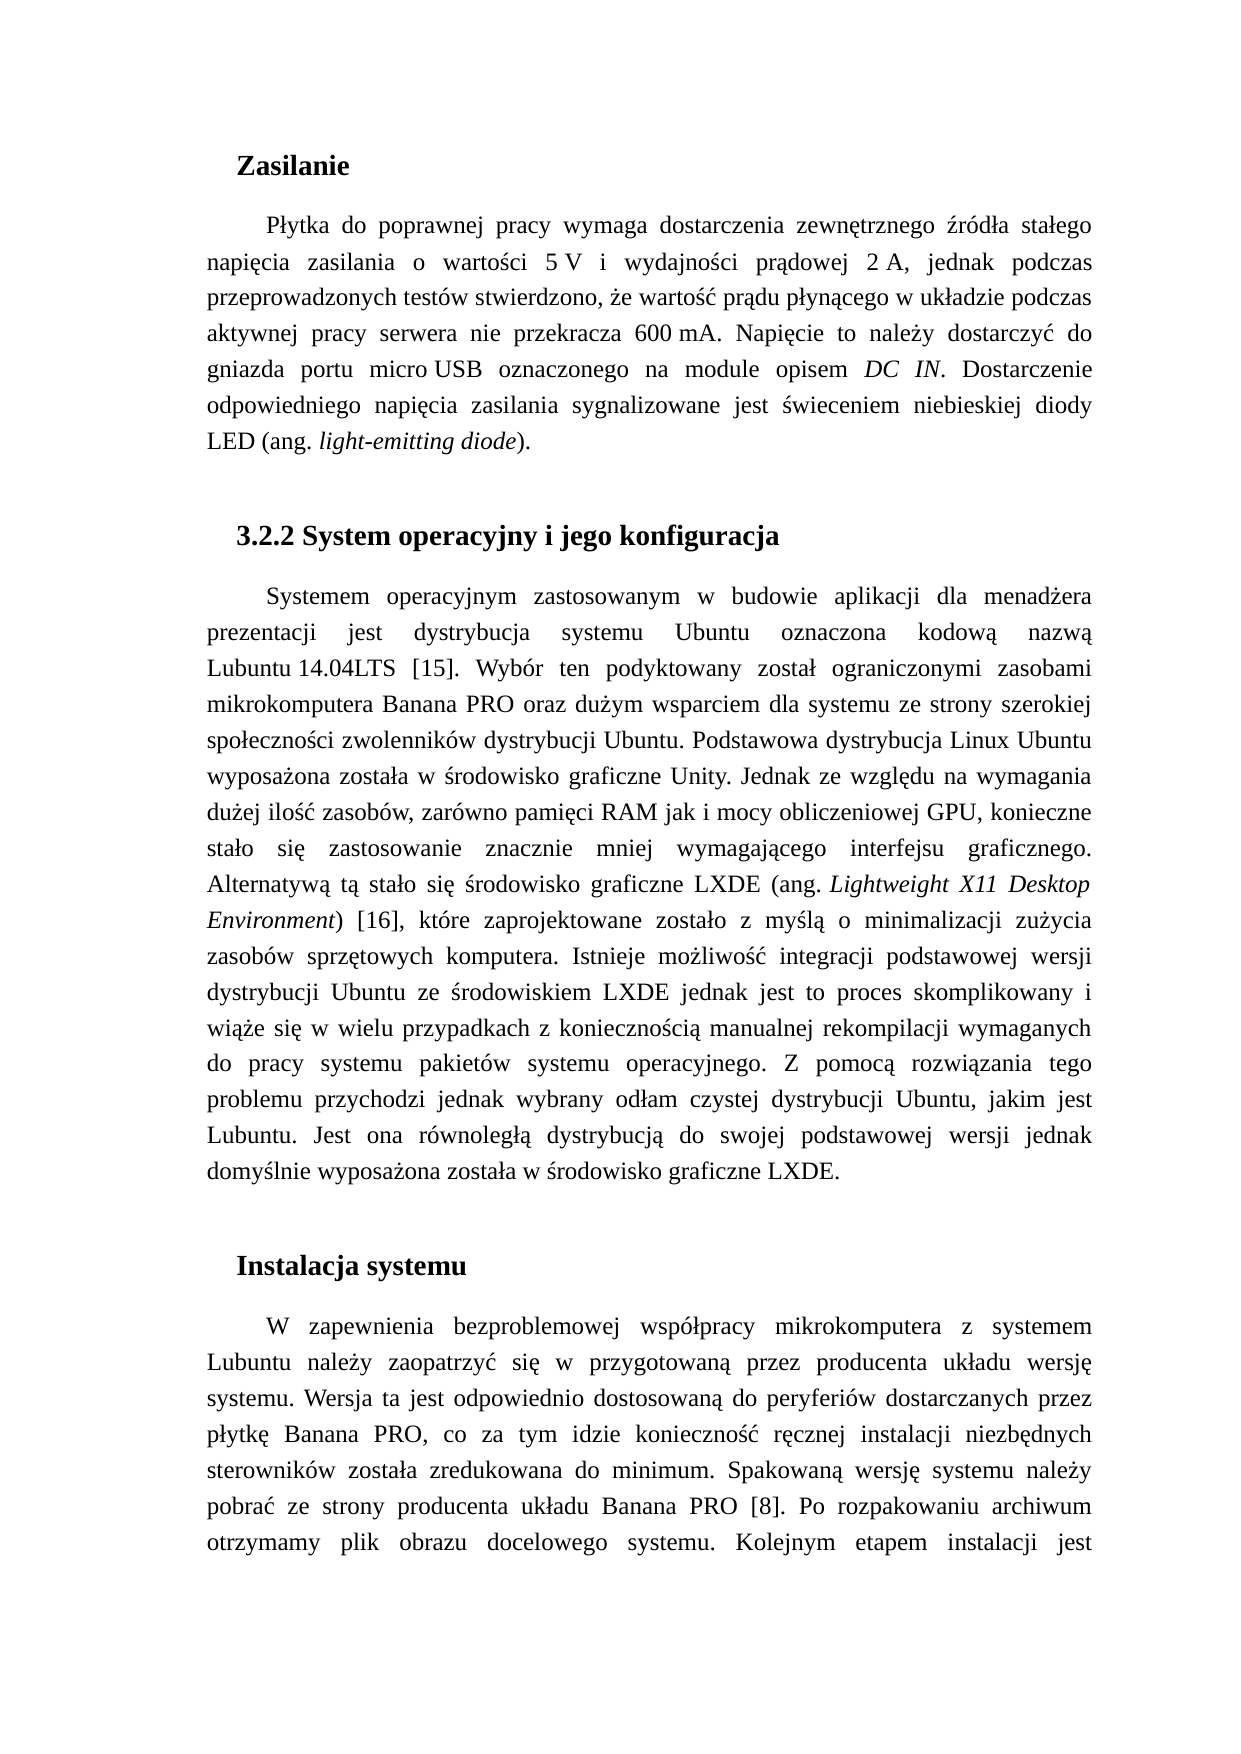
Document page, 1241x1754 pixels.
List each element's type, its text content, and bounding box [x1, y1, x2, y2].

text Płytka do poprawnej pracy wymaga dostarczenia zewnętrznego źródła stałego napięcia zasilania o wartości 5 V i wydajności prądowej 2 A, jednak podczas przeprowadzonych testów stwierdzono, że wartość prądu płynącego w układzie podczas aktywnej pracy serwera nie przekracza 600 mA. Napięcie to należy dostarczyć do gniazda portu micro USB oznaczonego na module opisem DC IN. Dostarczenie odpowiedniego napięcia zasilania sygnalizowane jest świeceniem niebieskiej diody LED (ang. light-emitting diode). [207, 211, 1093, 455]
text Systemem operacyjnym zastosowanym w budowie aplikacji dla menadżera prezentacji jest dystrybucja systemu Ubuntu oznaczona kodową nazwą Lubuntu 14.04LTS [15]. Wybór ten podyktowany został ograniczonymi zasobami mikrokomputera Banana PRO oraz dużym wsparciem dla systemu ze strony szerokiej społeczności zwolenników dystrybucji Ubuntu. Podstawowa dystrybucja Linux Ubuntu wyposażona została w środowisko graficzne Unity. Jednak ze względu na wymagania dużej ilość zasobów, zarówno pamięci RAM jak i mocy obliczeniowej GPU, konieczne stało się zastosowanie znacznie mniej wymagającego interfejsu graficznego. Alternatywą tą stało się środowisko graficzne LXDE (ang. Lightweight X11 Desktop Environment) [16], które zaprojektowane zostało z myślą o minimalizacji zużycia zasobów sprzętowych komputera. Istnieje możliwość integracji podstawowej wersji dystrybucji Ubuntu ze środowiskiem LXDE jednak jest to proces skomplikowany i wiąże się w wielu przypadkach z koniecznością manualnej rekompilacji wymaganych do pracy systemu pakietów systemu operacyjnego. Z pomocą rozwiązania tego problemu przychodzi jednak wybrany odłam czystej dystrybucji Ubuntu, jakim jest Lubuntu. Jest ona równoległą dystrybucją do swojej podstawowej wersji jednak domyślnie wyposażona została w środowisko graficzne LXDE. [207, 581, 1093, 1185]
text W zapewnienia bezproblemowej współpracy mikrokomputera z systemem Lubuntu należy zaopatrzyć się w przygotowaną przez producenta układu wersję systemu. Wersja ta jest odpowiednio dostosowaną do peryferiów dostarczanych przez płytkę Banana PRO, co za tym idzie konieczność ręcznej instalacji niezbędnych sterowników została zredukowana do minimum. Spakowaną wersję systemu należy pobrać ze strony producenta układu Banana PRO [8]. Po rozpakowaniu archiwum otrzymamy plik obrazu docelowego systemu. Kolejnym etapem instalacji jest [207, 1311, 1093, 1556]
subtitle 3.2.2 System operacyjny i jego konfiguracja [207, 518, 1093, 552]
subtitle Instalacja systemu [207, 1248, 1093, 1282]
subtitle Zasilanie [207, 148, 1093, 181]
